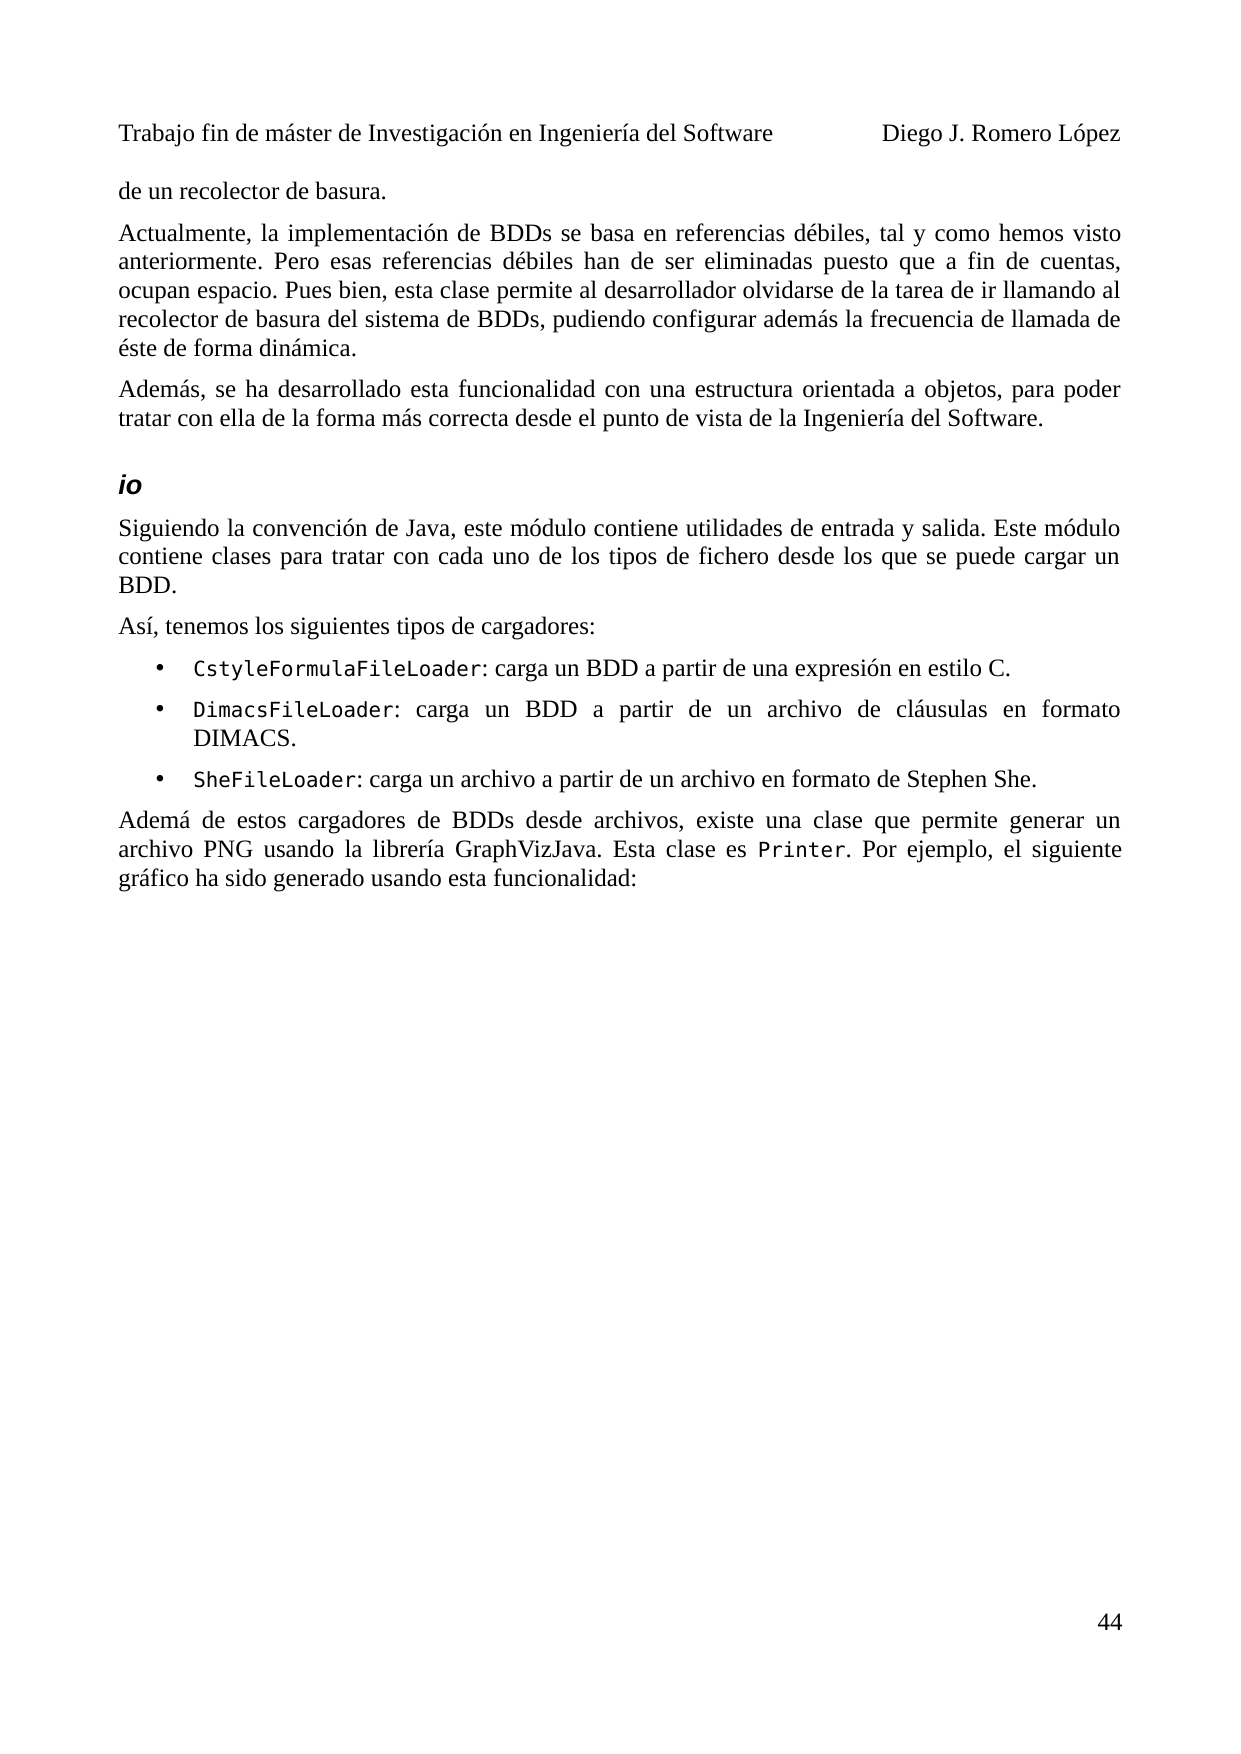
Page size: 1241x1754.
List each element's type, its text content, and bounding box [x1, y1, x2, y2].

text Actualmente, la implementación de BDDs se basa en referencias débiles, tal y como hemos visto anteriormente. Pero esas referencias débiles han de ser eliminadas puesto que a fin de cuentas, ocupan espacio. Pues bien, esta clase permite al desarrollador olvidarse de la tarea de ir llamando al recolector de basura del sistema de BDDs, pudiendo configurar además la frecuencia de llamada de éste de forma dinámica. [118, 218, 1122, 361]
text de un recolector de basura. [118, 176, 1122, 205]
text Además, se ha desarrollado esta funcionalidad con una estructura orientada a objetos, para poder tratar con ella de la forma más correcta desde el punto de vista de la Ingeniería del Software. [118, 374, 1122, 431]
list SheFileLoader: carga un archivo a partir de un archivo en formato de Stephen She. [156, 764, 1122, 793]
text Así, tenemos los siguientes tipos de cargadores: [118, 611, 1122, 640]
subtitle io [118, 469, 1122, 500]
list DimacsFileLoader: carga un BDD a partir de un archivo de cláusulas en formato DIMACS. [156, 694, 1122, 751]
list CstyleFormulaFileLoader: carga un BDD a partir de una expresión en estilo C. [156, 653, 1122, 681]
text Ademá de estos cargadores de BDDs desde archivos, existe una clase que permite generar un archivo PNG usando la librería GraphVizJava. Esta clase es Printer. Por ejemplo, el siguiente gráfico ha sido generado usando esta funcionalidad: [118, 805, 1122, 891]
text Siguiendo la convención de Java, este módulo contiene utilidades de entrada y salida. Este módulo contiene clases para tratar con cada uno de los tipos de fichero desde los que se puede cargar un BDD. [118, 513, 1122, 599]
